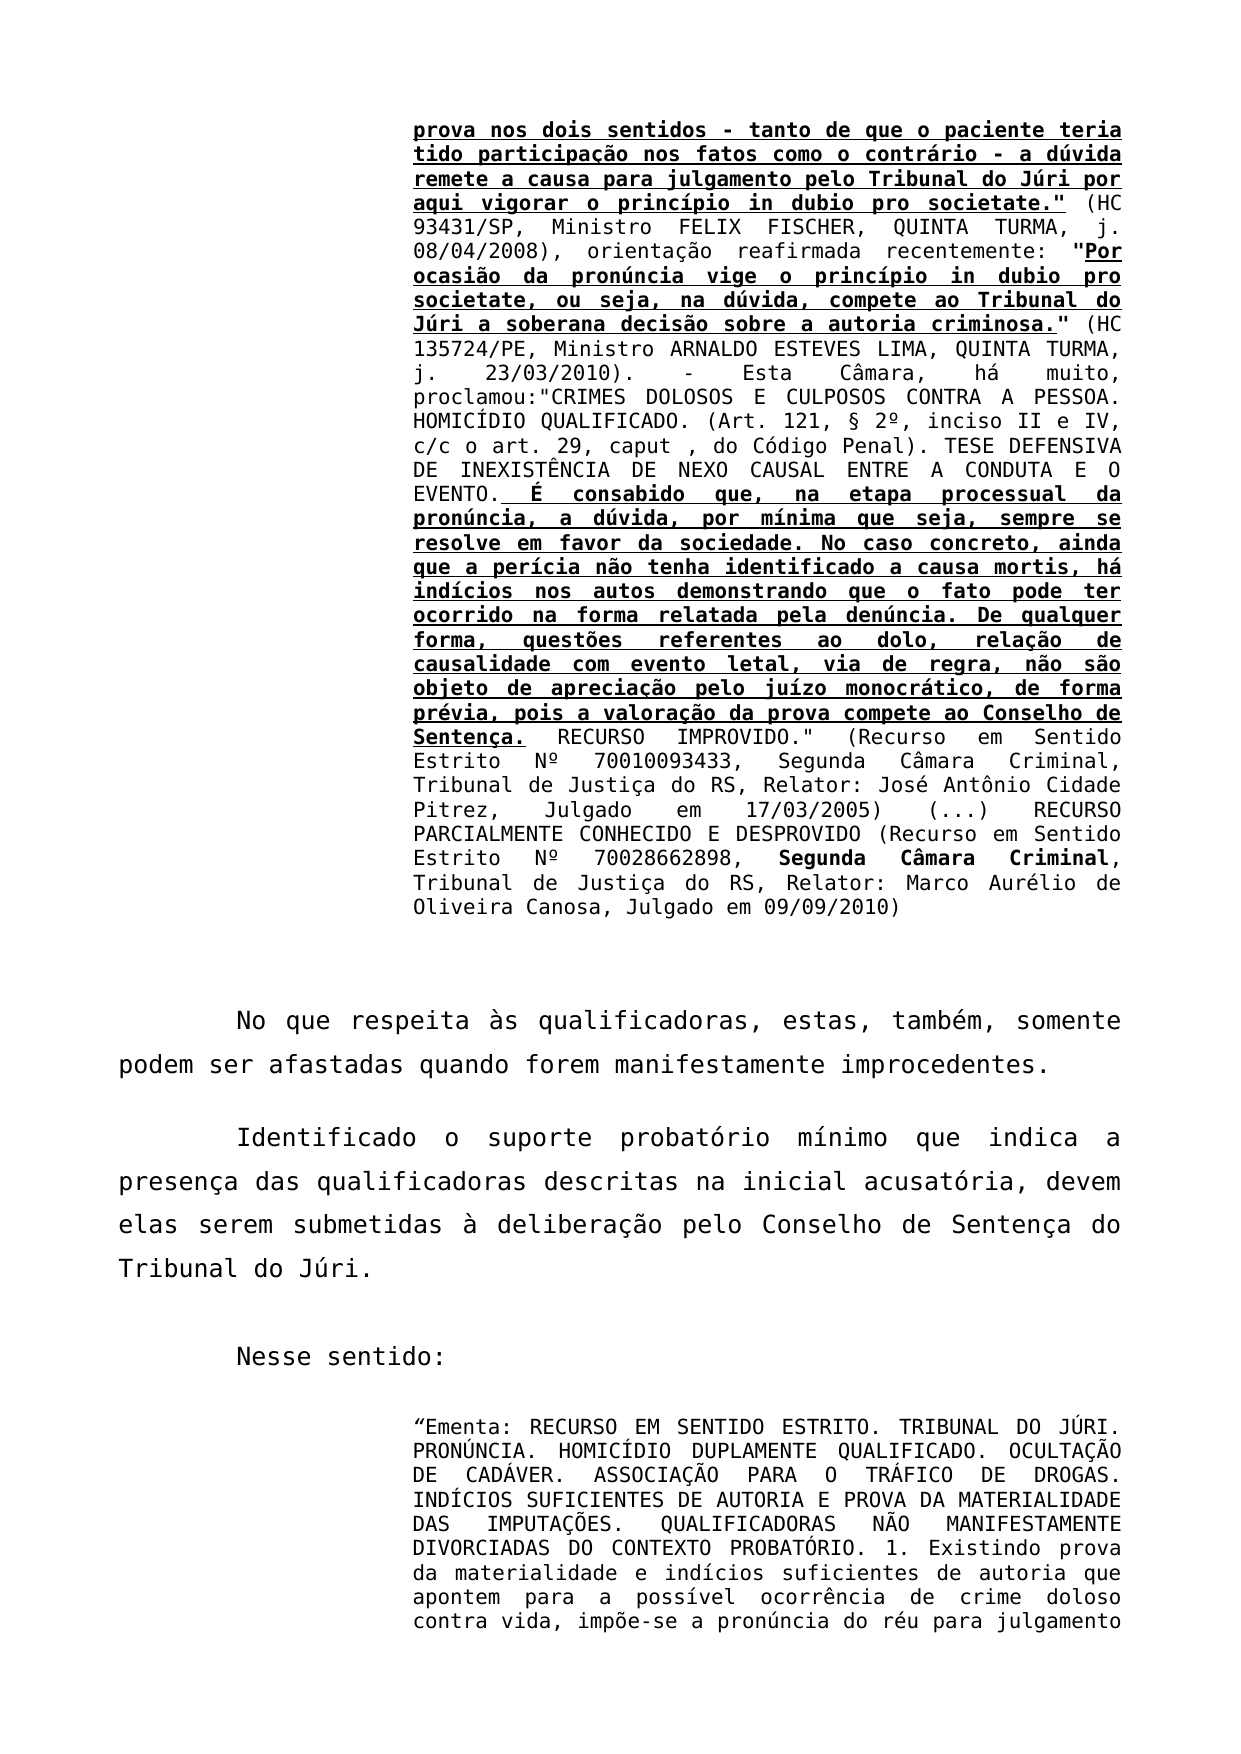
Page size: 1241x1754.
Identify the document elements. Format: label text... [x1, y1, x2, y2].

text prova nos dois sentidos - tanto de que o paciente teria [413, 118, 1122, 139]
text tido participação nos fatos como o contrário - a dúvida [413, 140, 1122, 163]
text Nesse sentido: [118, 1342, 1122, 1371]
text aqui vigorar o princípio in dubio pro societate." (HC 93431/SP, Ministro FELIX FISCHER, QUINTA TURMA, j. 08/04/2008), orientação reafirmada recentemente: "Por ocasião da pronúncia vige o princípio in dubio pro societate, ou seja, na dúvida, compete ao Tribunal do [413, 189, 1122, 309]
text No que respeita às qualificadoras, estas, também, somente podem ser afastadas quando forem manifestamente improcedentes. [118, 1007, 1122, 1079]
text prévia, pois a valoração da prova compete ao Conselho de [413, 699, 1122, 721]
text indícios nos autos demonstrando que o fato pode ter ocorrido na forma relatada pela denúncia. De qualquer [413, 577, 1122, 624]
text “Ementa: RECURSO EM SENTIDO ESTRITO. TRIBUNAL DO JÚRI. PRONÚNCIA. HOMICÍDIO DUPLAMENTE QUALIFICADO. OCULTAÇÃO DE CADÁVER. ASSOCIAÇÃO PARA O TRÁFICO DE DROGAS. INDÍCIOS SUFICIENTES DE AUTORIA E PROVA DA MATERIALIDADE DAS IMPUTAÇÕES. QUALIFICADORAS NÃO MANIFESTAMENTE DIVORCIADAS DO CONTEXTO PROBATÓRIO. 1. Existindo prova da materialidade e indícios suficientes de autoria que apontem para a possível ocorrência de crime doloso contra vida, impõe-se a pronúncia do réu para julgamento [412, 1415, 1122, 1633]
text causalidade com evento letal, via de regra, não são objeto de apreciação pelo juízo monocrático, de forma [413, 650, 1122, 697]
text Sentença. RECURSO IMPROVIDO." (Recurso em Sentido Estrito Nº 70010093433, Segunda Câmara Criminal, Tribunal de Justiça do RS, Relator: José Antônio Cidade Pitrez, Julgado em 17/03/2005) (...) RECURSO PARCIALMENTE CONHECIDO E DESPROVIDO (Recurso em Sentido Estrito Nº 70028662898, Segunda Câmara Criminal, Tribunal de Justiça do RS, Relator: Marco Aurélio de Oliveira Canosa, Julgado em 09/09/2010) [413, 723, 1122, 919]
text Identificado o suporte probatório mínimo que indica a presença das qualificadoras descritas na inicial acusatória, devem elas serem submetidas à deliberação pelo Conselho de Sentença do Tribunal do Júri. [118, 1123, 1122, 1284]
text Júri a soberana decisão sobre a autoria criminosa." (HC 135724/PE, Ministro ARNALDO ESTEVES LIMA, QUINTA TURMA, j. 23/03/2010). - Esta Câmara, há muito, proclamou:"CRIMES DOLOSOS E CULPOSOS CONTRA A PESSOA. HOMICÍDIO QUALIFICADO. (Art. 121, § 2º, inciso II e IV, c/c o art. 29, caput , do Código Penal). TESE DEFENSIVA DE INEXISTÊNCIA DE NEXO CAUSAL ENTRE A CONDUTA E O EVENTO. É consabido que, na etapa processual da pronúncia, a dúvida, por mínima que seja, sempre se resolve em favor da sociedade. No caso concreto, ainda [413, 310, 1122, 552]
text que a perícia não tenha identificado a causa mortis, há [413, 553, 1122, 576]
text forma, questões referentes ao dolo, relação de [413, 626, 1122, 649]
text remete a causa para julgamento pelo Tribunal do Júri por [413, 165, 1122, 188]
